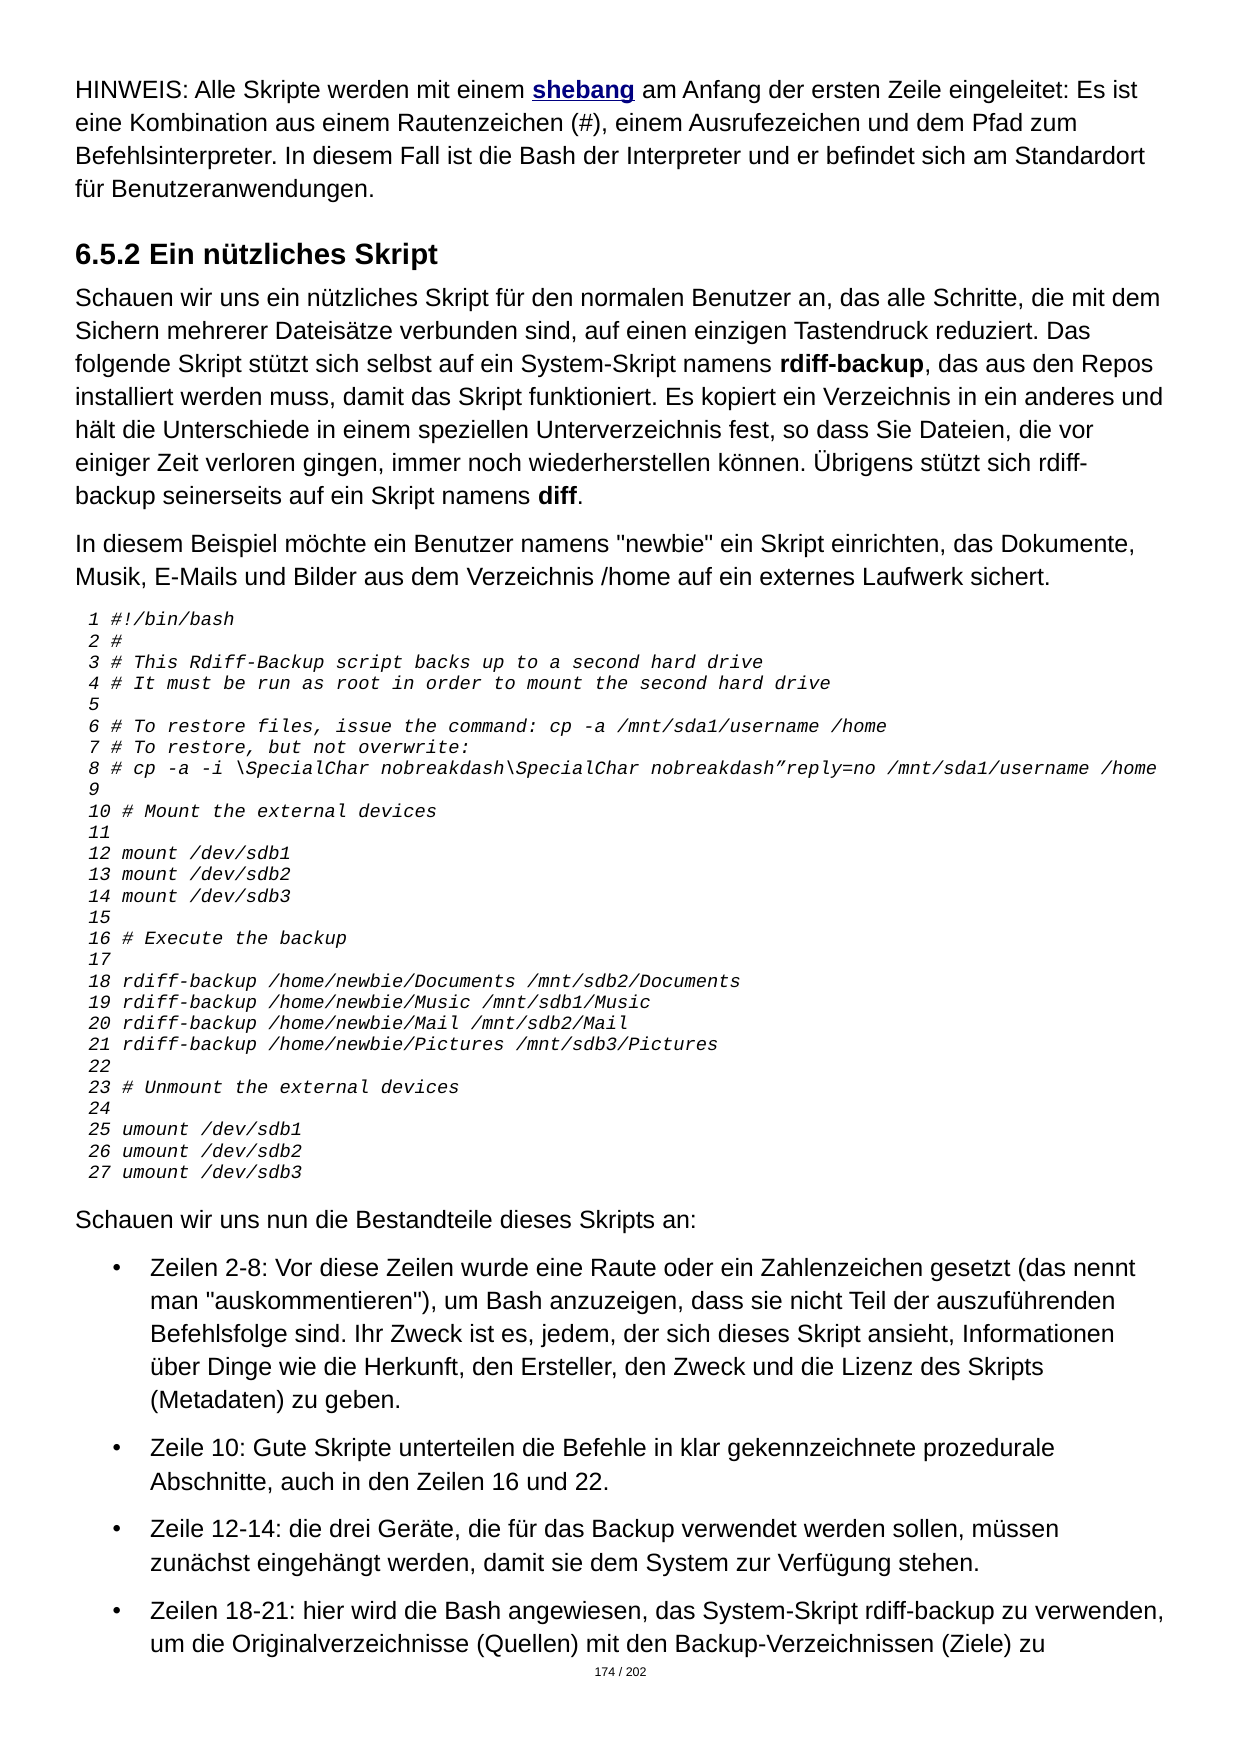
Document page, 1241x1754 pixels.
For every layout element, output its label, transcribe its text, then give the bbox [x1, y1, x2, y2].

text 6 # To restore files, issue the command: cp -a /mnt/sda1/username /home [75, 716, 1166, 738]
list Zeile 12-14: die drei Geräte, die für das Backup verwendet werden sollen, müssen zunächst eingehängt werden, damit sie dem System zur Verfügung stehen. [112, 1514, 1166, 1576]
text Schauen wir uns ein nützliches Skript für den normalen Benutzer an, das alle Schritte, die mit dem Sichern mehrerer Dateisätze verbunden sind, auf einen einzigen Tastendruck reduziert. Das folgende Skript stützt sich selbst auf ein System-Skript namens rdiff-backup, das aus den Repos installiert werden muss, damit das Skript funktioniert. Es kopiert ein Verzeichnis in ein anderes und hält die Unterschiede in einem speziellen Unterverzeichnis fest, so dass Sie Dateien, die vor einiger Zeit verloren gingen, immer noch wiederherstellen können. Übrigens stützt sich rdiff-backup seinerseits auf ein Skript namens diff. [75, 283, 1166, 510]
text 12 mount /dev/sdb1 [75, 844, 1166, 865]
text 21 rdiff-backup /home/newbie/Pictures /mnt/sdb3/Pictures [75, 1035, 1166, 1056]
text 18 rdiff-backup /home/newbie/Documents /mnt/sdb2/Documents [75, 971, 1166, 993]
text 19 rdiff-backup /home/newbie/Music /mnt/sdb1/Music [75, 993, 1166, 1014]
text 13 mount /dev/sdb2 [75, 865, 1166, 886]
text 10 # Mount the external devices [75, 801, 1166, 823]
text 3 # This Rdiff-Backup script backs up to a second hard drive [75, 653, 1166, 674]
text 17 [75, 950, 1166, 971]
text 8 # cp -a -i \SpecialChar nobreakdash\SpecialChar nobreakdash”reply=no /mnt/sda1/username /home [75, 759, 1166, 780]
text 15 [75, 908, 1166, 929]
text 2 # [75, 631, 1166, 653]
text HINWEIS: Alle Skripte werden mit einem shebang am Anfang der ersten Zeile eingeleitet: Es ist eine Kombination aus einem Rautenzeichen (#), einem Ausrufezeichen und dem Pfad zum Befehlsinterpreter. In diesem Fall ist die Bash der Interpreter und er befindet sich am Standardort für Benutzeranwendungen. [75, 75, 1166, 203]
list Zeile 10: Gute Skripte unterteilen die Befehle in klar gekennzeichnete prozedurale Abschnitte, auch in den Zeilen 16 und 22. [112, 1433, 1166, 1495]
text 26 umount /dev/sdb2 [75, 1141, 1166, 1163]
text 7 # To restore, but not overwrite: [75, 738, 1166, 759]
text 25 umount /dev/sdb1 [75, 1120, 1166, 1141]
text 20 rdiff-backup /home/newbie/Mail /mnt/sdb2/Mail [75, 1014, 1166, 1035]
text 23 # Unmount the external devices [75, 1078, 1166, 1099]
text Schauen wir uns nun die Bestandteile dieses Skripts an: [75, 1205, 1166, 1234]
text In diesem Beispiel möchte ein Benutzer namens "newbie" ein Skript einrichten, das Dokumente, Musik, E-Mails und Bilder aus dem Verzeichnis /home auf ein externes Laufwerk sichert. [75, 529, 1166, 591]
text 11 [75, 823, 1166, 844]
text 27 umount /dev/sdb3 [75, 1163, 1166, 1184]
text 16 # Execute the backup [75, 929, 1166, 950]
list Zeilen 2-8: Vor diese Zeilen wurde eine Raute oder ein Zahlenzeichen gesetzt (das nennt man "auskommentieren"), um Bash anzuzeigen, dass sie nicht Teil der auszuführenden Befehlsfolge sind. Ihr Zweck ist es, jedem, der sich dieses Skript ansieht, Informationen über Dinge wie die Herkunft, den Ersteller, den Zweck und die Lizenz des Skripts (Metadaten) zu geben. [112, 1253, 1166, 1414]
text 5 [75, 695, 1166, 716]
text 4 # It must be run as root in order to mount the second hard drive [75, 674, 1166, 695]
text 1 #!/bin/bash [75, 610, 1166, 631]
subtitle Ein nützliches Skript [75, 237, 1166, 270]
text 22 [75, 1056, 1166, 1078]
text 9 [75, 780, 1166, 801]
text 14 mount /dev/sdb3 [75, 886, 1166, 908]
text 24 [75, 1099, 1166, 1120]
list Zeilen 18-21: hier wird die Bash angewiesen, das System-Skript rdiff-backup zu verwenden, um die Originalverzeichnisse (Quellen) mit den Backup-Verzeichnissen (Ziele) zu [112, 1596, 1166, 1657]
